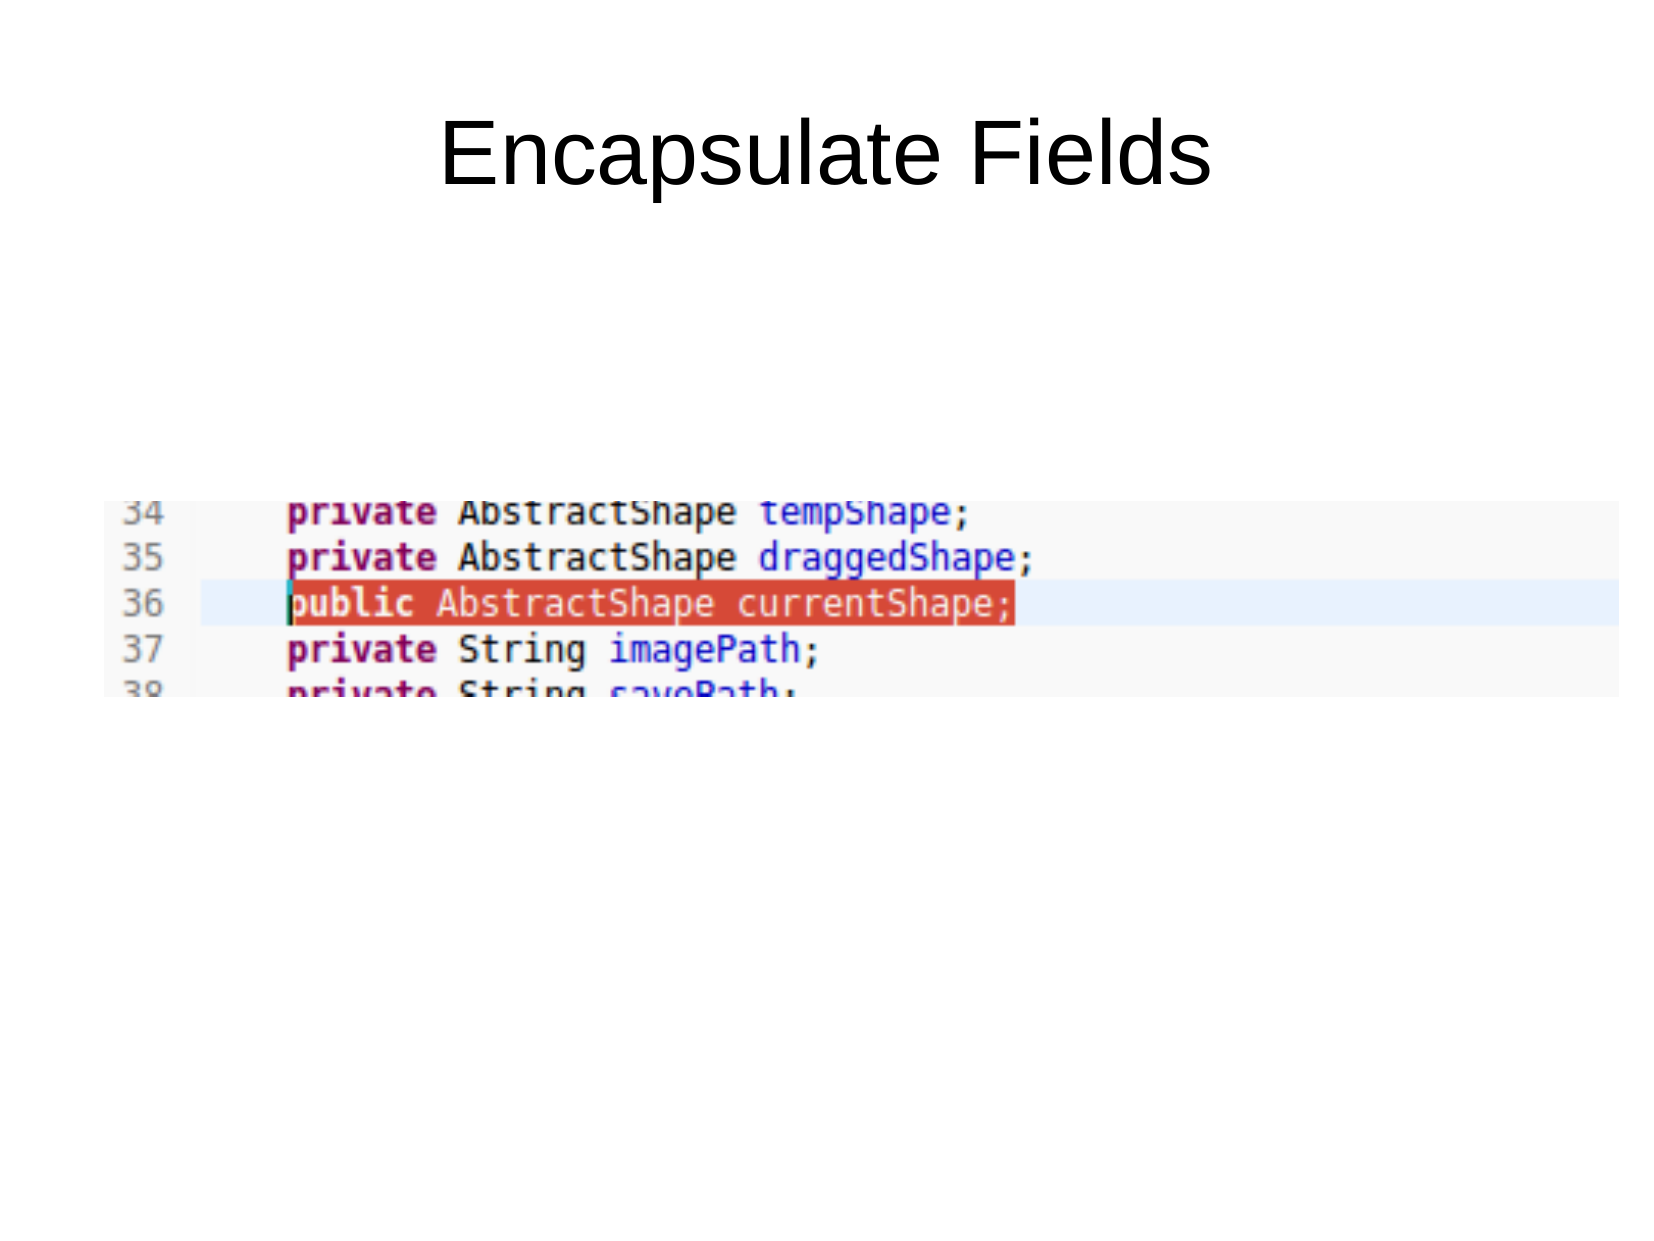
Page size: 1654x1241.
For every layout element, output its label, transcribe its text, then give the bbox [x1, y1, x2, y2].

title Encapsulate Fields [82, 49, 1571, 257]
picture [104, 501, 1619, 697]
